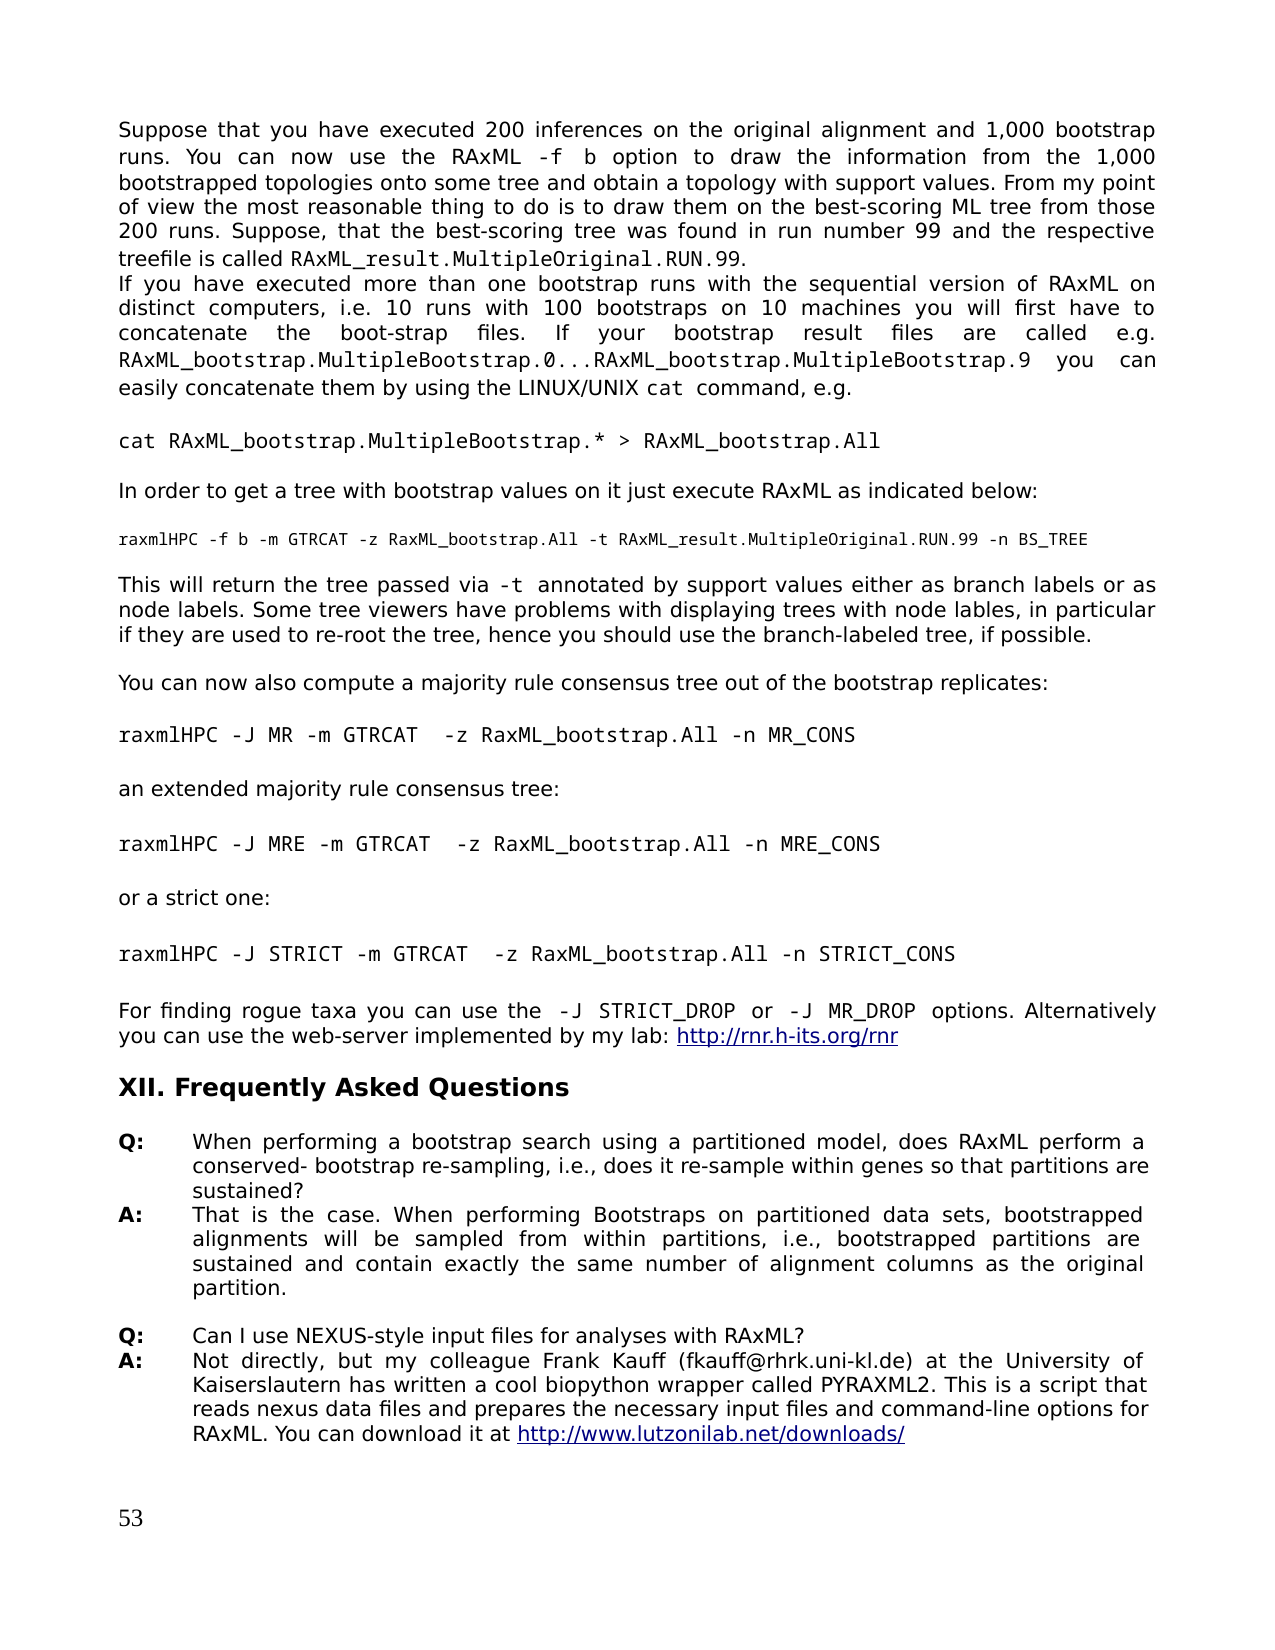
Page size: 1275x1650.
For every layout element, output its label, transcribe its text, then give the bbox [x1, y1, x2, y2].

text For finding rogue taxa you can use the -J STRICT_DROP or -J MR_DROP options. Alternatively you can use the web-server implemented by my lab: http://rnr.h-its.org/rnr [118, 996, 1157, 1048]
text A: That is the case. When performing Bootstraps on partitioned data sets, bootstrapped alignments will be sampled from within partitions, i.e., bootstrapped partitions are sustained and contain exactly the same number of alignment columns as the original partition. [118, 1203, 1157, 1300]
text Q: When performing a bootstrap search using a partitioned model, does RAxML perform a conserved- bootstrap re-sampling, i.e., does it re-sample within genes so that partitions are sustained? [118, 1130, 1157, 1203]
text an extended majority rule consensus tree: [118, 777, 1157, 801]
text A: Not directly, but my colleague Frank Kauff (fkauff@rhrk.uni-kl.de) at the University of Kaiserslautern has written a cool biopython wrapper called PYRAXML2. This is a script that reads nexus data files and prepares the necessary input files and command-line options for RAxML. You can download it at http://www.lutzonilab.net/downloads/ [118, 1349, 1157, 1446]
text raxmlHPC -f b -m GTRCAT -z RaxML_bootstrap.All -t RAxML_result.MultipleOriginal.RUN.99 -n BS_TREE [118, 527, 1157, 550]
text raxmlHPC -J MRE -m GTRCAT -z RaxML_bootstrap.All -n MRE_CONS [118, 829, 1157, 858]
text You can now also compute a majority rule consensus tree out of the bootstrap replicates: [118, 671, 1157, 695]
text Suppose that you have executed 200 inferences on the original alignment and 1,000 bootstrap runs. You can now use the RAxML -f b option to draw the information from the 1,000 bootstrapped topologies onto some tree and obtain a topology with support values. From my point of view the most reasonable thing to do is to draw them on the best-scoring ML tree from those 200 runs. Suppose, that the best-scoring tree was found in run number 99 and the respective treefile is called RAxML_result.MultipleOriginal.RUN.99. [118, 118, 1157, 272]
text Q: Can I use NEXUS-style input files for analyses with RAxML? [118, 1324, 1157, 1349]
text or a strict one: [118, 886, 1157, 910]
text If you have executed more than one bootstrap runs with the sequential version of RAxML on distinct computers, i.e. 10 runs with 100 bootstraps on 10 machines you will first have to concatenate the boot-strap files. If your bootstrap result files are called e.g. RAxML_bootstrap.MultipleBootstrap.0...RAxML_bootstrap.MultipleBootstrap.9 you can easily concatenate them by using the LINUX/UNIX cat command, e.g. [118, 272, 1157, 402]
text This will return the tree passed via -t annotated by support values either as branch labels or as node labels. Some tree viewers have problems with displaying trees with node lables, in particular if they are used to re-root the tree, hence you should use the branch-labeled tree, if possible. [118, 570, 1157, 647]
text raxmlHPC -J STRICT -m GTRCAT -z RaxML_bootstrap.All -n STRICT_CONS [118, 939, 1157, 967]
text cat RAxML_bootstrap.MultipleBootstrap.* > RAxML_bootstrap.All [118, 426, 1157, 454]
text In order to get a tree with bootstrap values on it just execute RAxML as indicated below: [118, 479, 1157, 503]
text XII. Frequently Asked Questions [118, 1073, 1157, 1102]
text raxmlHPC -J MR -m GTRCAT -z RaxML_bootstrap.All -n MR_CONS [118, 720, 1157, 748]
